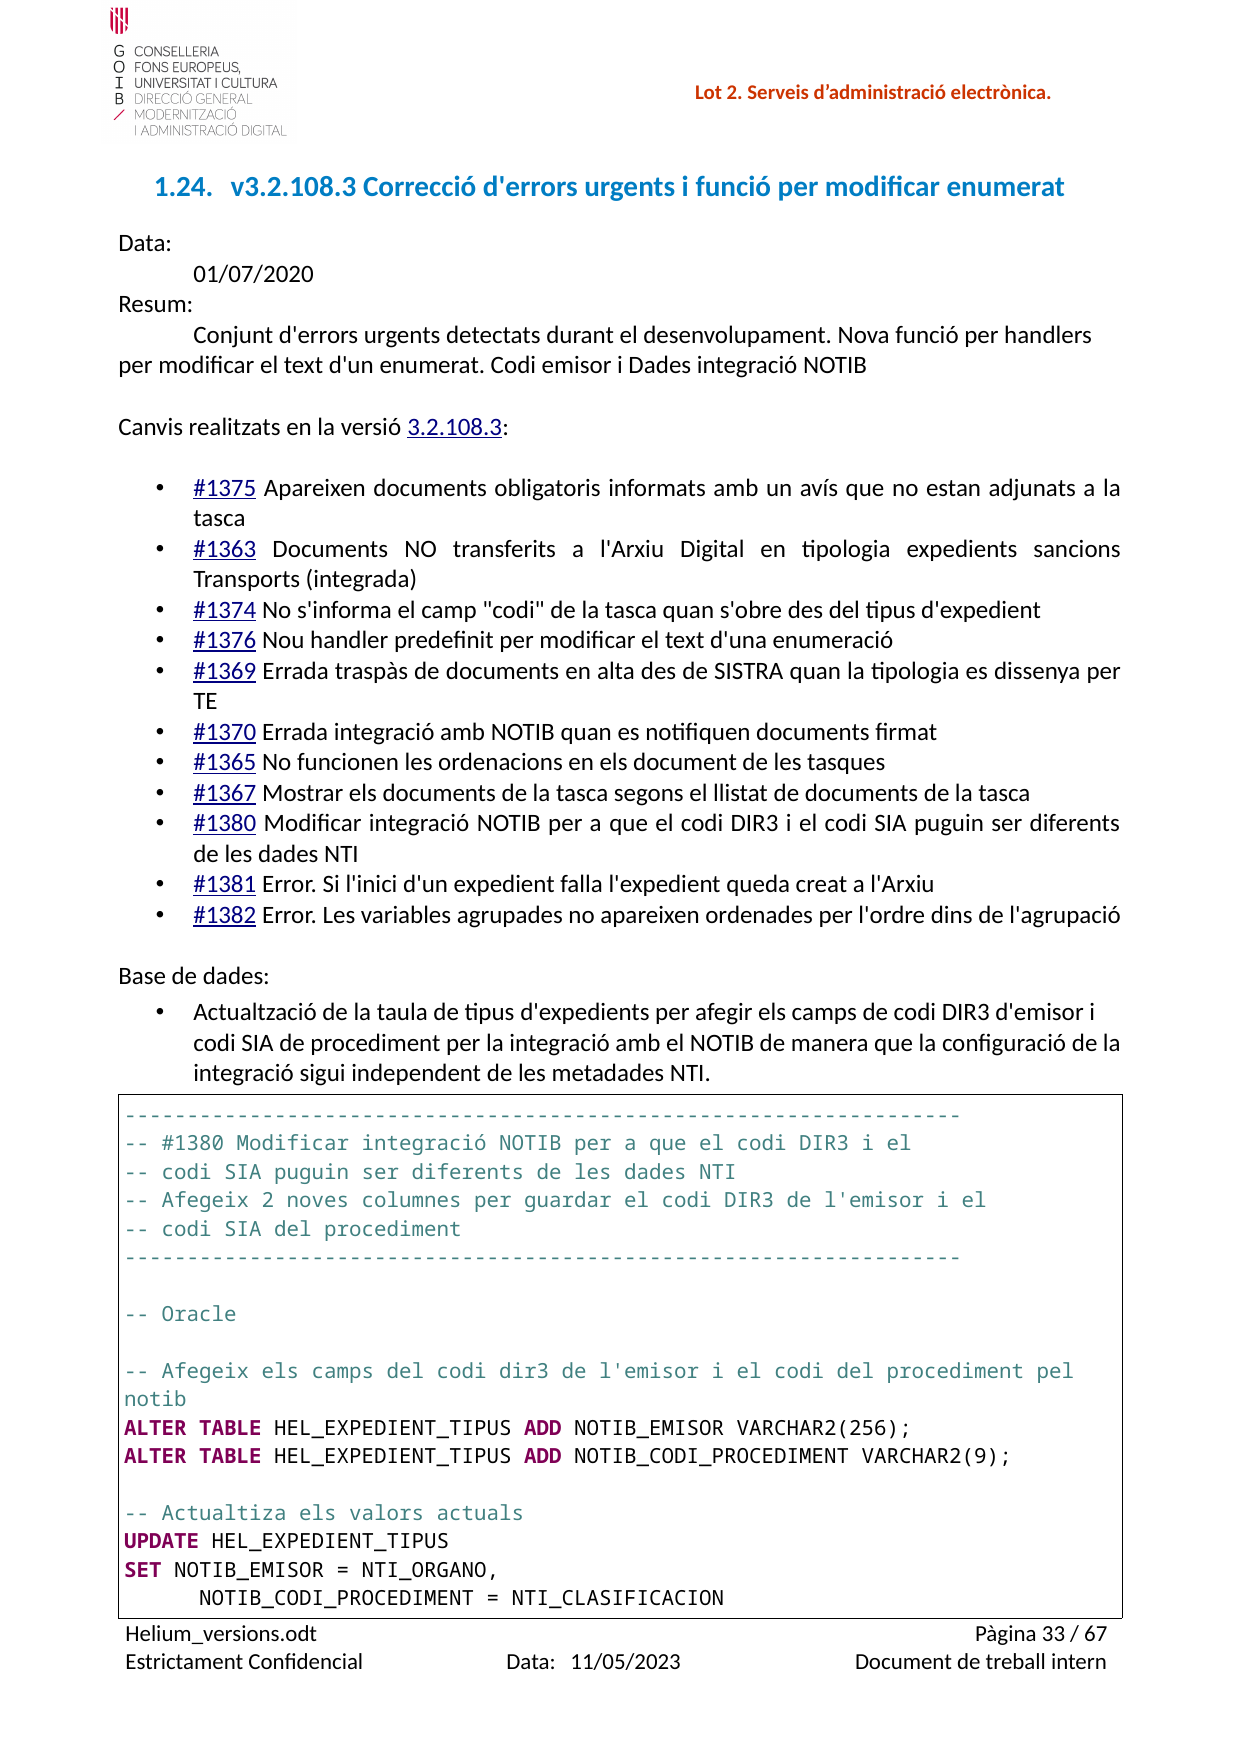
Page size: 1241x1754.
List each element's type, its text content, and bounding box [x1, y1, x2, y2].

list #1376 Nou handler predefinit per modificar el text d'una enumeració [156, 624, 1122, 655]
text Data: [118, 228, 1122, 258]
list #1380 Modificar integració NOTIB per a que el codi DIR3 i el codi SIA puguin ser diferents de les dades NTI [156, 807, 1122, 868]
list #1367 Mostrar els documents de la tasca segons el llistat de documents de la tasca [156, 777, 1122, 807]
text 01/07/2020 [118, 258, 1122, 289]
list #1370 Errada integració amb NOTIB quan es notifiquen documents firmat [156, 716, 1122, 746]
list #1363 Documents NO transferits a l'Arxiu Digital en tipologia expedients sancions Transports (integrada) [156, 533, 1122, 594]
text Resum: [118, 289, 1122, 319]
subtitle v3.2.108.3 Correcció d'errors urgents i funció per modificar enumerat [153, 168, 1122, 204]
list #1381 Error. Si l'inici d'un expedient falla l'expedient queda creat a l'Arxiu [156, 868, 1122, 899]
list #1365 No funcionen les ordenacions en els document de les tasques [156, 746, 1122, 777]
text Canvis realitzats en la versió 3.2.108.3: [118, 411, 1122, 441]
list Actualtzació de la taula de tipus d'expedients per afegir els camps de codi DIR3 d'emisor i codi SIA de procediment per la integració amb el NOTIB de manera que la configuració de la integració sigui independent de les metadades NTI. [156, 997, 1122, 1088]
text Conjunt d'errors urgents detectats durant el desenvolupament. Nova funció per handlers per modificar el text d'un enumerat. Codi emisor i Dades integració NOTIB [118, 319, 1122, 380]
list #1374 No s'informa el camp "codi" de la tasca quan s'obre des del tipus d'expedient [156, 594, 1122, 624]
list #1369 Errada traspàs de documents en alta des de SISTRA quan la tipologia es dissenya per TE [156, 655, 1122, 716]
list #1382 Error. Les variables agrupades no apareixen ordenades per l'ordre dins de l'agrupació [156, 899, 1122, 929]
picture [100, 0, 297, 144]
text Base de dades: [118, 960, 1122, 991]
list #1375 Apareixen documents obligatoris informats amb un avís que no estan adjunats a la tasca [156, 472, 1122, 533]
table_header ------------------------------------------------------------------- -- #1380 Modificar integració NOTIB per a que el codi DIR3 i el -- codi SIA puguin ser diferents de les dades NTI -- Afegeix 2 noves columnes per guardar el codi DIR3 de l'emisor i el -- codi SIA del procediment ------------------------------------------------------------------- -- Oracle -- Afegeix els camps del codi dir3 de l'emisor i el codi del procediment pel notib ALTER TABLE HEL_EXPEDIENT_TIPUS ADD NOTIB_EMISOR VARCHAR2(256); ALTER TABLE HEL_EXPEDIENT_TIPUS ADD NOTIB_CODI_PROCEDIMENT VARCHAR2(9); -- Actualtiza els valors actuals UPDATE HEL_EXPEDIENT_TIPUS SET NOTIB_EMISOR = NTI_ORGANO, NOTIB_CODI_PROCEDIMENT = NTI_CLASIFICACION [119, 1095, 1122, 1617]
